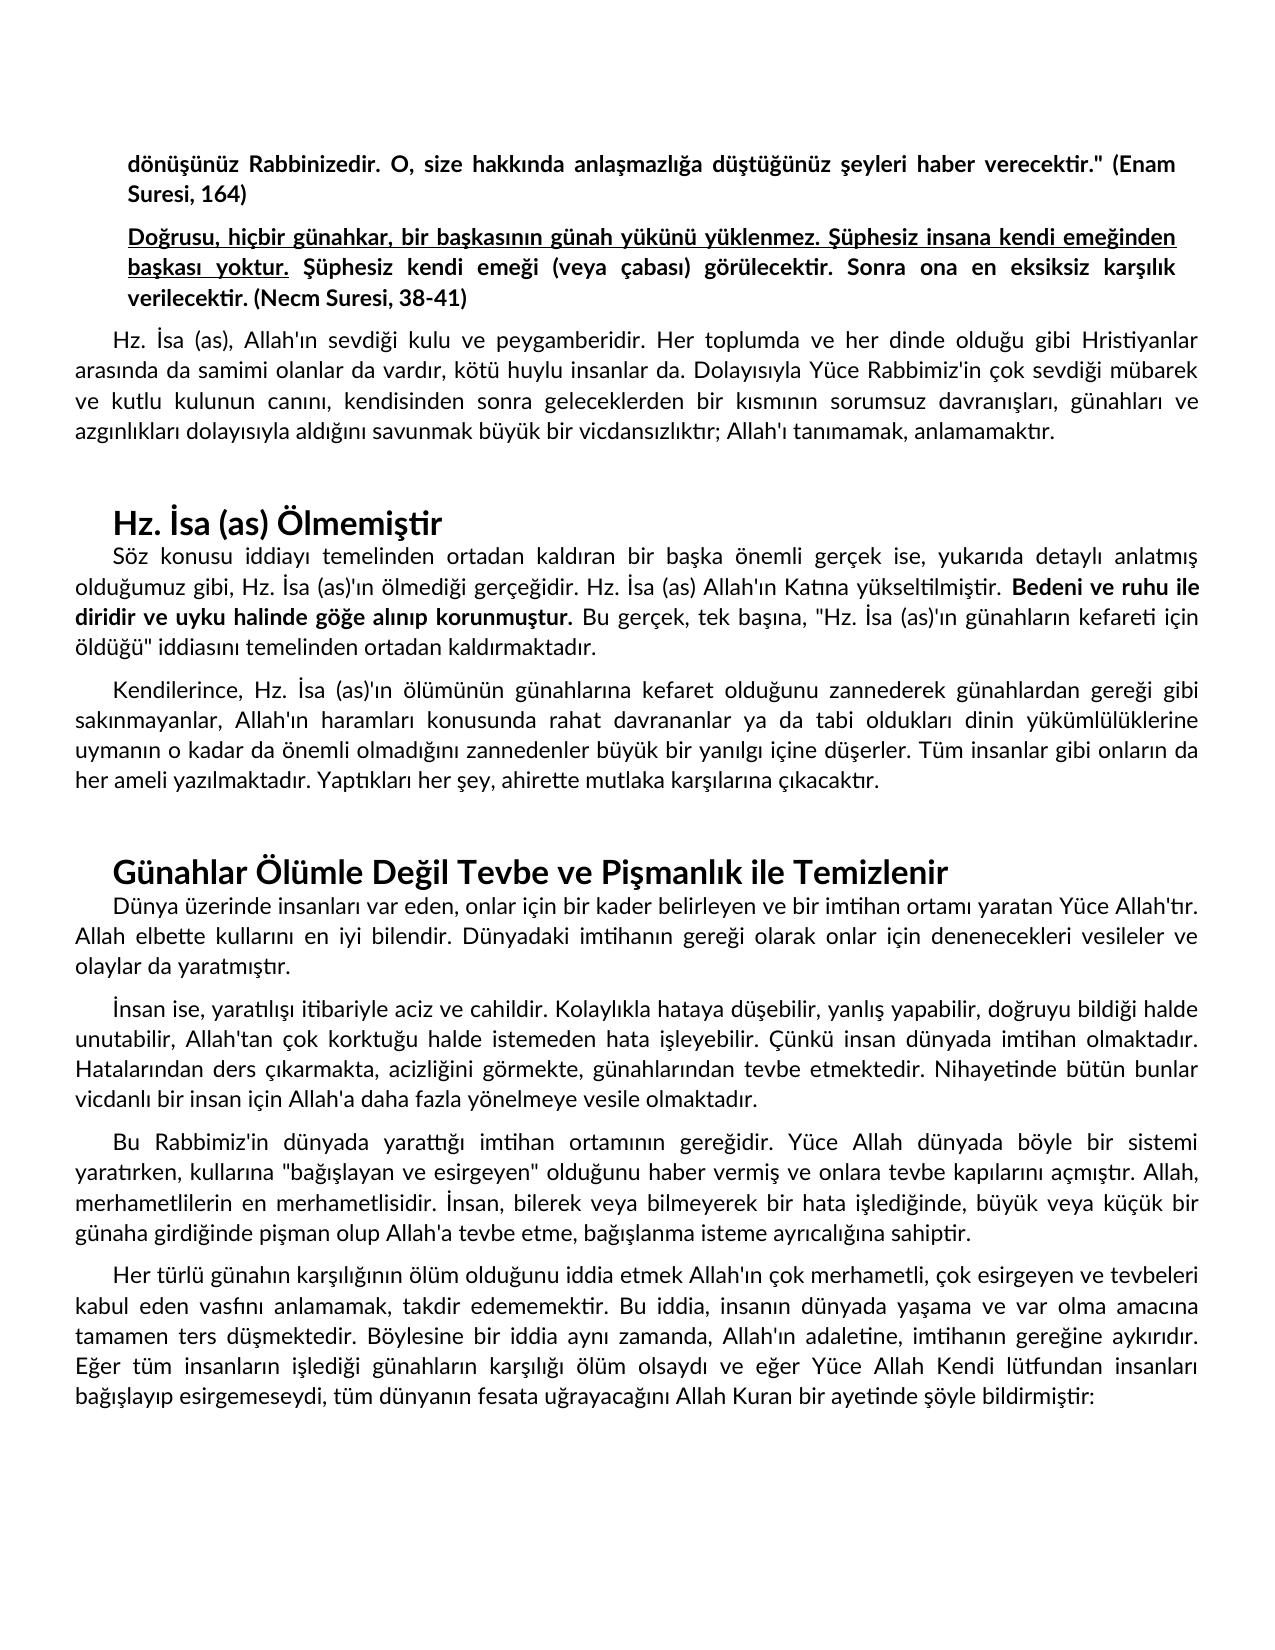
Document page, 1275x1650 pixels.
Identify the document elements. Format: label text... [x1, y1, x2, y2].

text Bu Rabbimiz'in dünyada yarattığı imtihan ortamının gereğidir. Yüce Allah dünyada böyle bir sistemi yaratırken, kullarına "bağışlayan ve esirgeyen" olduğunu haber vermiş ve onlara tevbe kapılarını açmıştır. Allah, merhametlilerin en merhametlisidir. İnsan, bilerek veya bilmeyerek bir hata işlediğinde, büyük veya küçük bir günaha girdiğinde pişman olup Allah'a tevbe etme, bağışlanma isteme ayrıcalığına sahiptir. [75, 1128, 1200, 1246]
text Doğrusu, hiçbir günahkar, bir başkasının günah yükünü yüklenmez. Şüphesiz insana kendi emeğinden [127, 223, 1177, 247]
text Söz konusu iddiayı temelinden ortadan kaldıran bir başka önemli gerçek ise, yukarıda detaylı anlatmış olduğumuz gibi, Hz. İsa (as)'ın ölmediği gerçeğidir. Hz. İsa (as) Allah'ın Katına yükseltilmiştir. Bedeni ve ruhu ile diridir ve uyku halinde göğe alınıp korunmuştur. Bu gerçek, tek başına, "Hz. İsa (as)'ın günahların kefareti için öldüğü" iddiasını temelinden ortadan kaldırmaktadır. [75, 542, 1200, 660]
subtitle Hz. İsa (as) Ölmemiştir [112, 502, 1200, 542]
text başkası yoktur. Şüphesiz kendi emeği (veya çabası) görülecektir. Sonra ona en eksiksiz karşılık verilecektir. (Necm Suresi, 38-41) [127, 248, 1177, 311]
subtitle Günahlar Ölümle Değil Tevbe ve Pişmanlık ile Temizlenir [112, 851, 1200, 891]
text İnsan ise, yaratılışı itibariyle aciz ve cahildir. Kolaylıkla hataya düşebilir, yanlış yapabilir, doğruyu bildiği halde unutabilir, Allah'tan çok korktuğu halde istemeden hata işleyebilir. Çünkü insan dünyada imtihan olmaktadır. Hatalarından ders çıkarmakta, acizliğini görmekte, günahlarından tevbe etmektedir. Nihayetinde bütün bunlar vicdanlı bir insan için Allah'a daha fazla yönelmeye vesile olmaktadır. [75, 994, 1200, 1113]
text Dünya üzerinde insanları var eden, onlar için bir kader belirleyen ve bir imtihan ortamı yaratan Yüce Allah'tır. Allah elbette kullarını en iyi bilendir. Dünyadaki imtihanın gereği olarak onlar için denenecekleri vesileler ve olaylar da yaratmıştır. [75, 891, 1200, 979]
text dönüşünüz Rabbinizedir. O, size hakkında anlaşmazlığa düştüğünüz şeyleri haber verecektir." (Enam Suresi, 164) [127, 150, 1177, 208]
text Kendilerince, Hz. İsa (as)'ın ölümünün günahlarına kefaret olduğunu zannederek günahlardan gereği gibi sakınmayanlar, Allah'ın haramları konusunda rahat davrananlar ya da tabi oldukları dinin yükümlülüklerine uymanın o kadar da önemli olmadığını zannedenler büyük bir yanılgı içine düşerler. Tüm insanlar gibi onların da her ameli yazılmaktadır. Yaptıkları her şey, ahirette mutlaka karşılarına çıkacaktır. [75, 675, 1200, 793]
text Her türlü günahın karşılığının ölüm olduğunu iddia etmek Allah'ın çok merhametli, çok esirgeyen ve tevbeleri kabul eden vasfını anlamamak, takdir edememektir. Bu iddia, insanın dünyada yaşama ve var olma amacına tamamen ters düşmektedir. Böylesine bir iddia aynı zamanda, Allah'ın adaletine, imtihanın gereğine aykırıdır. Eğer tüm insanların işlediği günahların karşılığı ölüm olsaydı ve eğer Yüce Allah Kendi lütfundan insanları bağışlayıp esirgemeseydi, tüm dünyanın fesata uğrayacağını Allah Kuran bir ayetinde şöyle bildirmiştir: [75, 1261, 1200, 1409]
text Hz. İsa (as), Allah'ın sevdiği kulu ve peygamberidir. Her toplumda ve her dinde olduğu gibi Hristiyanlar arasında da samimi olanlar da vardır, kötü huylu insanlar da. Dolayısıyla Yüce Rabbimiz'in çok sevdiği mübarek ve kutlu kulunun canını, kendisinden sonra geleceklerden bir kısmının sorumsuz davranışları, günahları ve azgınlıkları dolayısıyla aldığını savunmak büyük bir vicdansızlıktır; Allah'ı tanımamak, anlamamaktır. [75, 326, 1200, 444]
